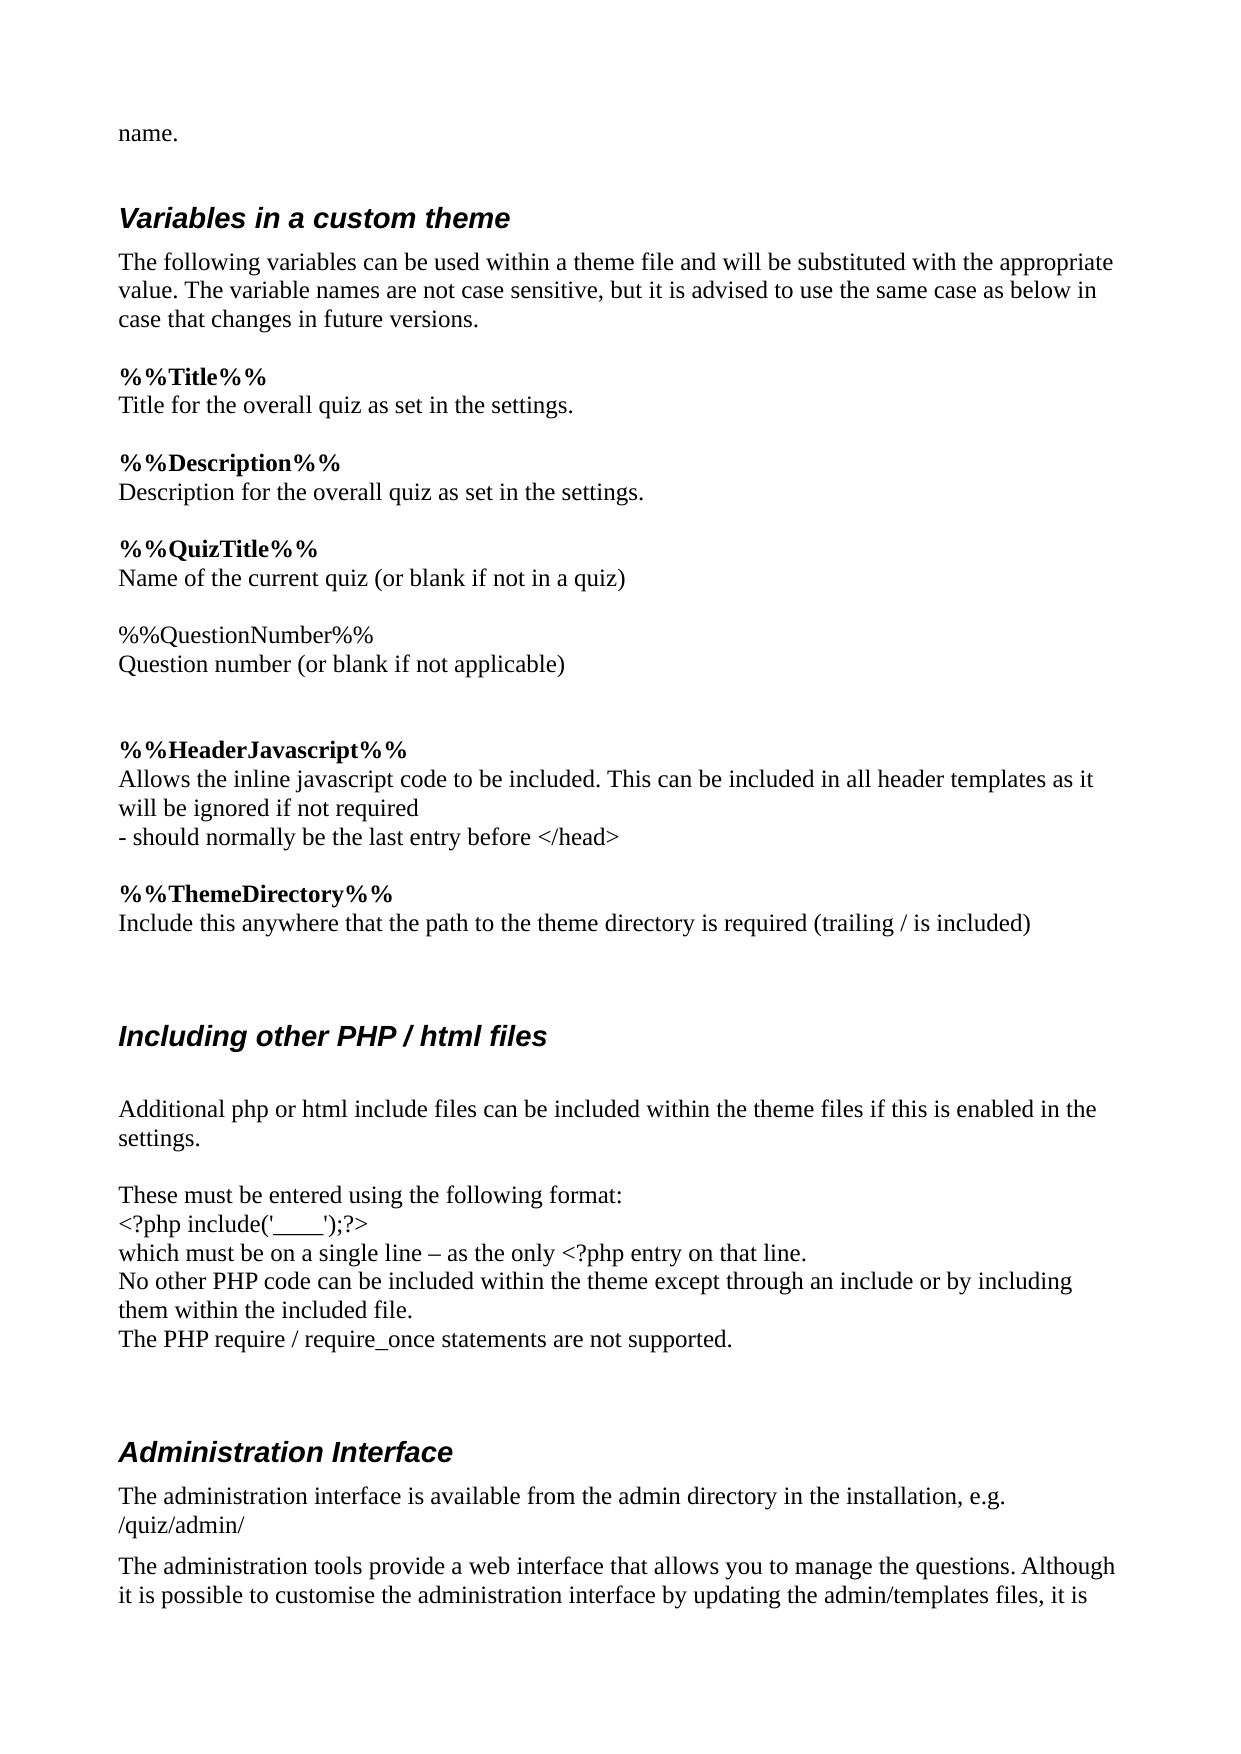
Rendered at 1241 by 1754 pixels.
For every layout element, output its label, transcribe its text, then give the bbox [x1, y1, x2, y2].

text Question number (or blank if not applicable) [118, 649, 1122, 678]
subtitle Variables in a custom theme [118, 201, 1122, 234]
text Allows the inline javascript code to be included. This can be included in all header templates as it will be ignored if not required [118, 764, 1122, 822]
text <?php include('____');?> [118, 1209, 1122, 1238]
subtitle Including other PHP / html files [118, 1019, 1122, 1053]
text %%HeaderJavascript%% [118, 735, 1122, 764]
text The administration tools provide a web interface that allows you to manage the questions. Although it is possible to customise the administration interface by updating the admin/templates files, it is [118, 1551, 1122, 1609]
text %%ThemeDirectory%% [118, 879, 1122, 908]
text Additional php or html include files can be included within the theme files if this is enabled in the settings. [118, 1094, 1122, 1151]
text The following variables can be used within a theme file and will be substituted with the appropriate value. The variable names are not case sensitive, but it is advised to use the same case as below in case that changes in future versions. [118, 247, 1122, 333]
text %%QuestionNumber%% [118, 620, 1122, 649]
text Name of the current quiz (or blank if not in a quiz) [118, 563, 1122, 592]
text - should normally be the last entry before </head> [118, 822, 1122, 850]
text The administration interface is available from the admin directory in the installation, e.g. /quiz/admin/ [118, 1481, 1122, 1539]
text Description for the overall quiz as set in the settings. [118, 477, 1122, 505]
text %%Description%% [118, 448, 1122, 477]
text The PHP require / require_once statements are not supported. [118, 1324, 1122, 1353]
text These must be entered using the following format: [118, 1180, 1122, 1209]
text Title for the overall quiz as set in the settings. [118, 390, 1122, 419]
text %%Title%% [118, 362, 1122, 390]
text %%QuizTitle%% [118, 534, 1122, 563]
text No other PHP code can be included within the theme except through an include or by including them within the included file. [118, 1266, 1122, 1324]
text Include this anywhere that the path to the theme directory is required (trailing / is included) [118, 908, 1122, 937]
text name. [118, 118, 1122, 147]
subtitle Administration Interface [118, 1435, 1122, 1469]
text which must be on a single line – as the only <?php entry on that line. [118, 1238, 1122, 1266]
